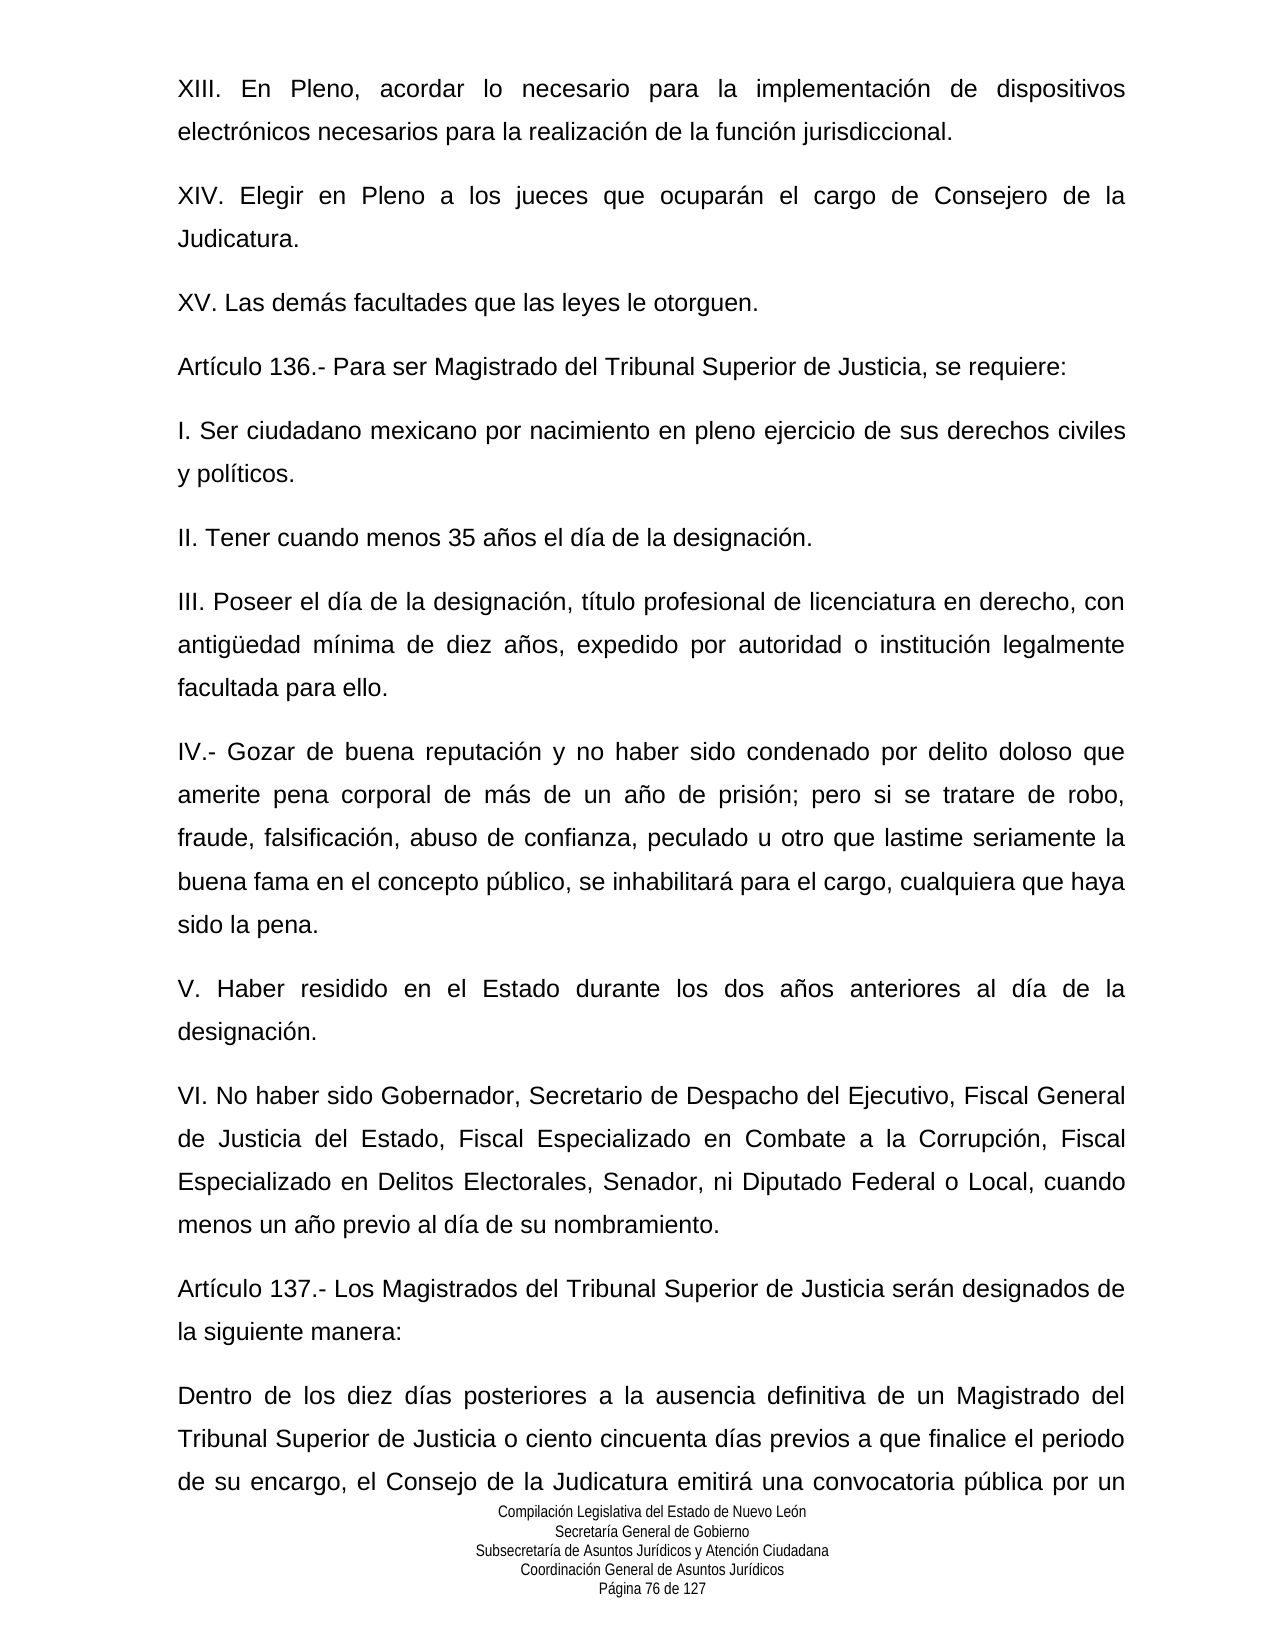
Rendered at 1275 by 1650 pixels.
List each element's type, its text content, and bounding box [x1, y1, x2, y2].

text XIV. Elegir en Pleno a los jueces que ocuparán el cargo de Consejero de la Judicatura. [177, 181, 1127, 253]
text Artículo 136.- Para ser Magistrado del Tribunal Superior de Justicia, se requiere: [177, 352, 1127, 381]
text V. Haber residido en el Estado durante los dos años anteriores al día de la designación. [177, 974, 1127, 1046]
text I. Ser ciudadano mexicano por nacimiento en pleno ejercicio de sus derechos civiles y políticos. [177, 416, 1127, 488]
text XV. Las demás facultades que las leyes le otorguen. [177, 288, 1127, 317]
text XIII. En Pleno, acordar lo necesario para la implementación de dispositivos electrónicos necesarios para la realización de la función jurisdiccional. [177, 74, 1127, 146]
text IV.- Gozar de buena reputación y no haber sido condenado por delito doloso que amerite pena corporal de más de un año de prisión; pero si se tratare de robo, fraude, falsificación, abuso de confianza, peculado u otro que lastime seriamente la buena fama en el concepto público, se inhabilitará para el cargo, cualquiera que haya sido la pena. [177, 737, 1127, 938]
text Dentro de los diez días posteriores a la ausencia definitiva de un Magistrado del Tribunal Superior de Justicia o ciento cincuenta días previos a que finalice el periodo de su encargo, el Consejo de la Judicatura emitirá una convocatoria pública por un [177, 1381, 1127, 1496]
text VI. No haber sido Gobernador, Secretario de Despacho del Ejecutivo, Fiscal General de Justicia del Estado, Fiscal Especializado en Combate a la Corrupción, Fiscal Especializado en Delitos Electorales, Senador, ni Diputado Federal o Local, cuando menos un año previo al día de su nombramiento. [177, 1081, 1127, 1239]
text Artículo 137.- Los Magistrados del Tribunal Superior de Justicia serán designados de la siguiente manera: [177, 1274, 1127, 1346]
text II. Tener cuando menos 35 años el día de la designación. [177, 523, 1127, 552]
text III. Poseer el día de la designación, título profesional de licenciatura en derecho, con antigüedad mínima de diez años, expedido por autoridad o institución legalmente facultada para ello. [177, 587, 1127, 702]
